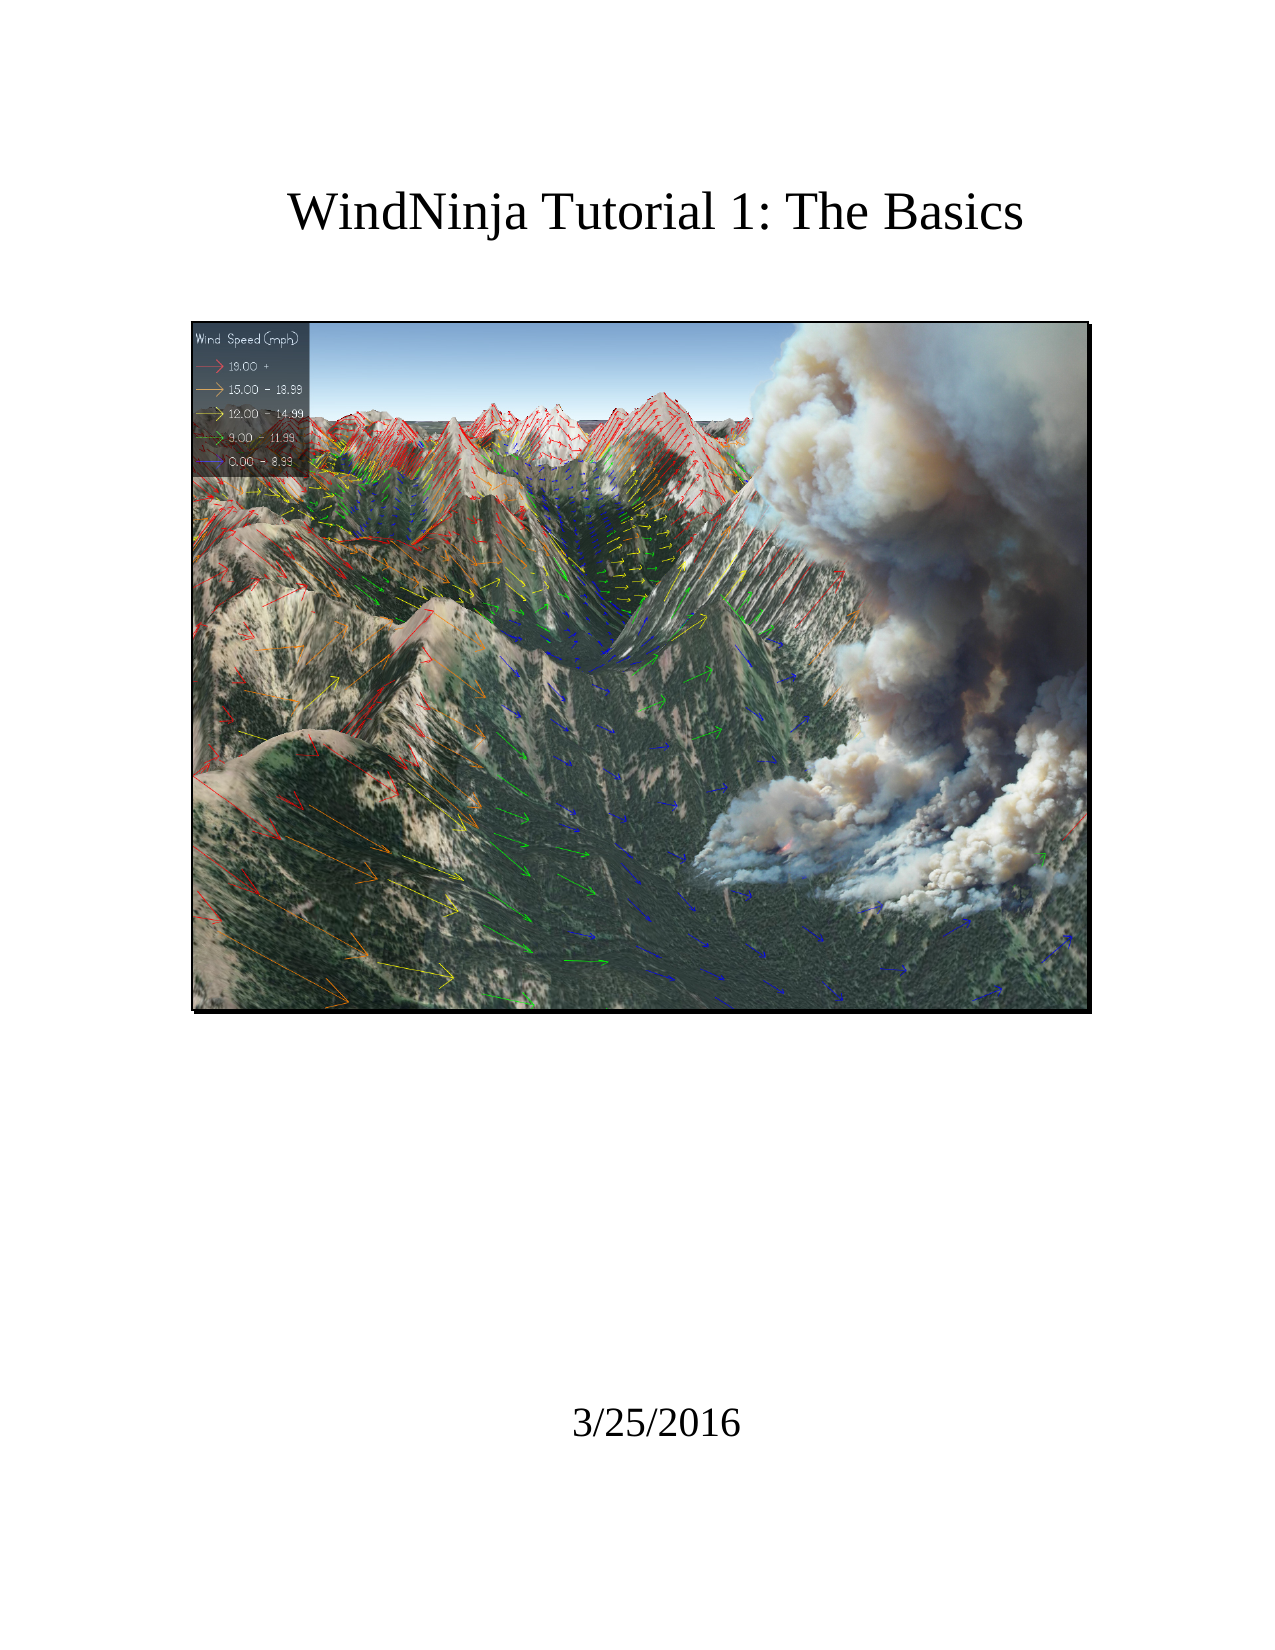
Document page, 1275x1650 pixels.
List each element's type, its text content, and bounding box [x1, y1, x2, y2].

text 3/25/2016 [225, 1397, 1087, 1445]
picture [193, 323, 1087, 1009]
text WindNinja Tutorial 1: The Basics [225, 179, 1087, 241]
